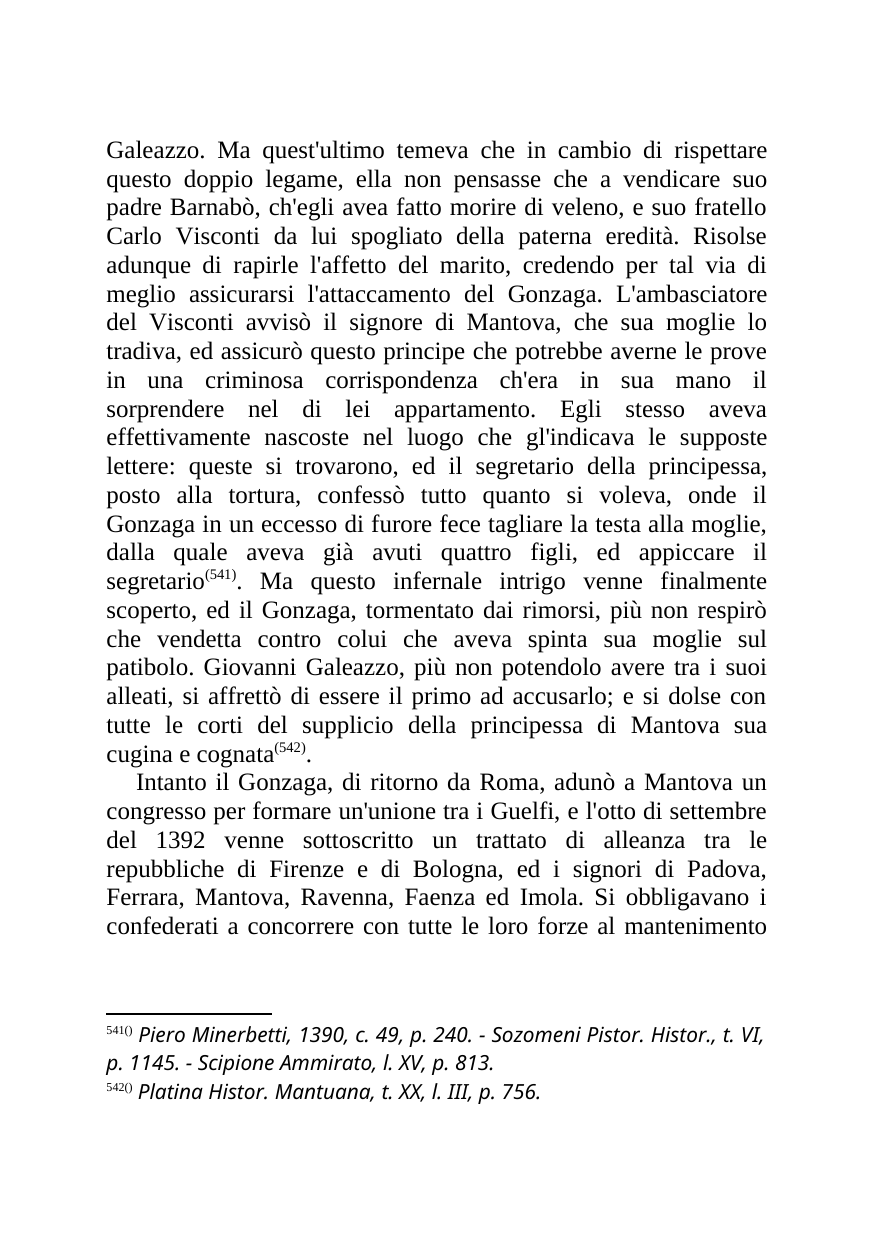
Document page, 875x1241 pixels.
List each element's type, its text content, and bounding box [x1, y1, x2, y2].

text () Platina Histor. Mantuana, t. XX, l. III, p. 756. [106, 1077, 768, 1105]
text Galeazzo. Ma quest'ultimo temeva che in cambio di rispettare questo doppio legame, ella non pensasse che a vendicare suo padre Barnabò, ch'egli avea fatto morire di veleno, e suo fratello Carlo Visconti da lui spogliato della paterna eredità. Risolse adunque di rapirle l'affetto del marito, credendo per tal via di meglio assicurarsi l'attaccamento del Gonzaga. L'ambasciatore del Visconti avvisò il signore di Mantova, che sua moglie lo tradiva, ed assicurò questo principe che potrebbe averne le prove in una criminosa corrispondenza ch'era in sua mano il sorprendere nel di lei appartamento. Egli stesso aveva effettivamente nascoste nel luogo che gl'indicava le supposte lettere: queste si trovarono, ed il segretario della principessa, posto alla tortura, confessò tutto quanto si voleva, onde il Gonzaga in un eccesso di furore fece tagliare la testa alla moglie, dalla quale aveva già avuti quattro figli, ed appiccare il segretario(). Ma questo infernale intrigo venne finalmente scoperto, ed il Gonzaga, tormentato dai rimorsi, più non respirò che vendetta contro colui che aveva spinta sua moglie sul patibolo. Giovanni Galeazzo, più non potendolo avere tra i suoi alleati, si affrettò di essere il primo ad accusarlo; e si dolse con tutte le corti del supplicio della principessa di Mantova sua cugina e cognata(). [106, 135, 768, 767]
text Intanto il Gonzaga, di ritorno da Roma, adunò a Mantova un congresso per formare un'unione tra i Guelfi, e l'otto di settembre del 1392 venne sottoscritto un trattato di alleanza tra le repubbliche di Firenze e di Bologna, ed i signori di Padova, Ferrara, Mantova, Ravenna, Faenza ed Imola. Si obbligavano i confederati a concorrere con tutte le loro forze al mantenimento [106, 767, 768, 940]
text () Piero Minerbetti, 1390, c. 49, p. 240. - Sozomeni Pistor. Histor., t. VI, p. 1145. - Scipione Ammirato, l. XV, p. 813. [106, 1020, 768, 1077]
